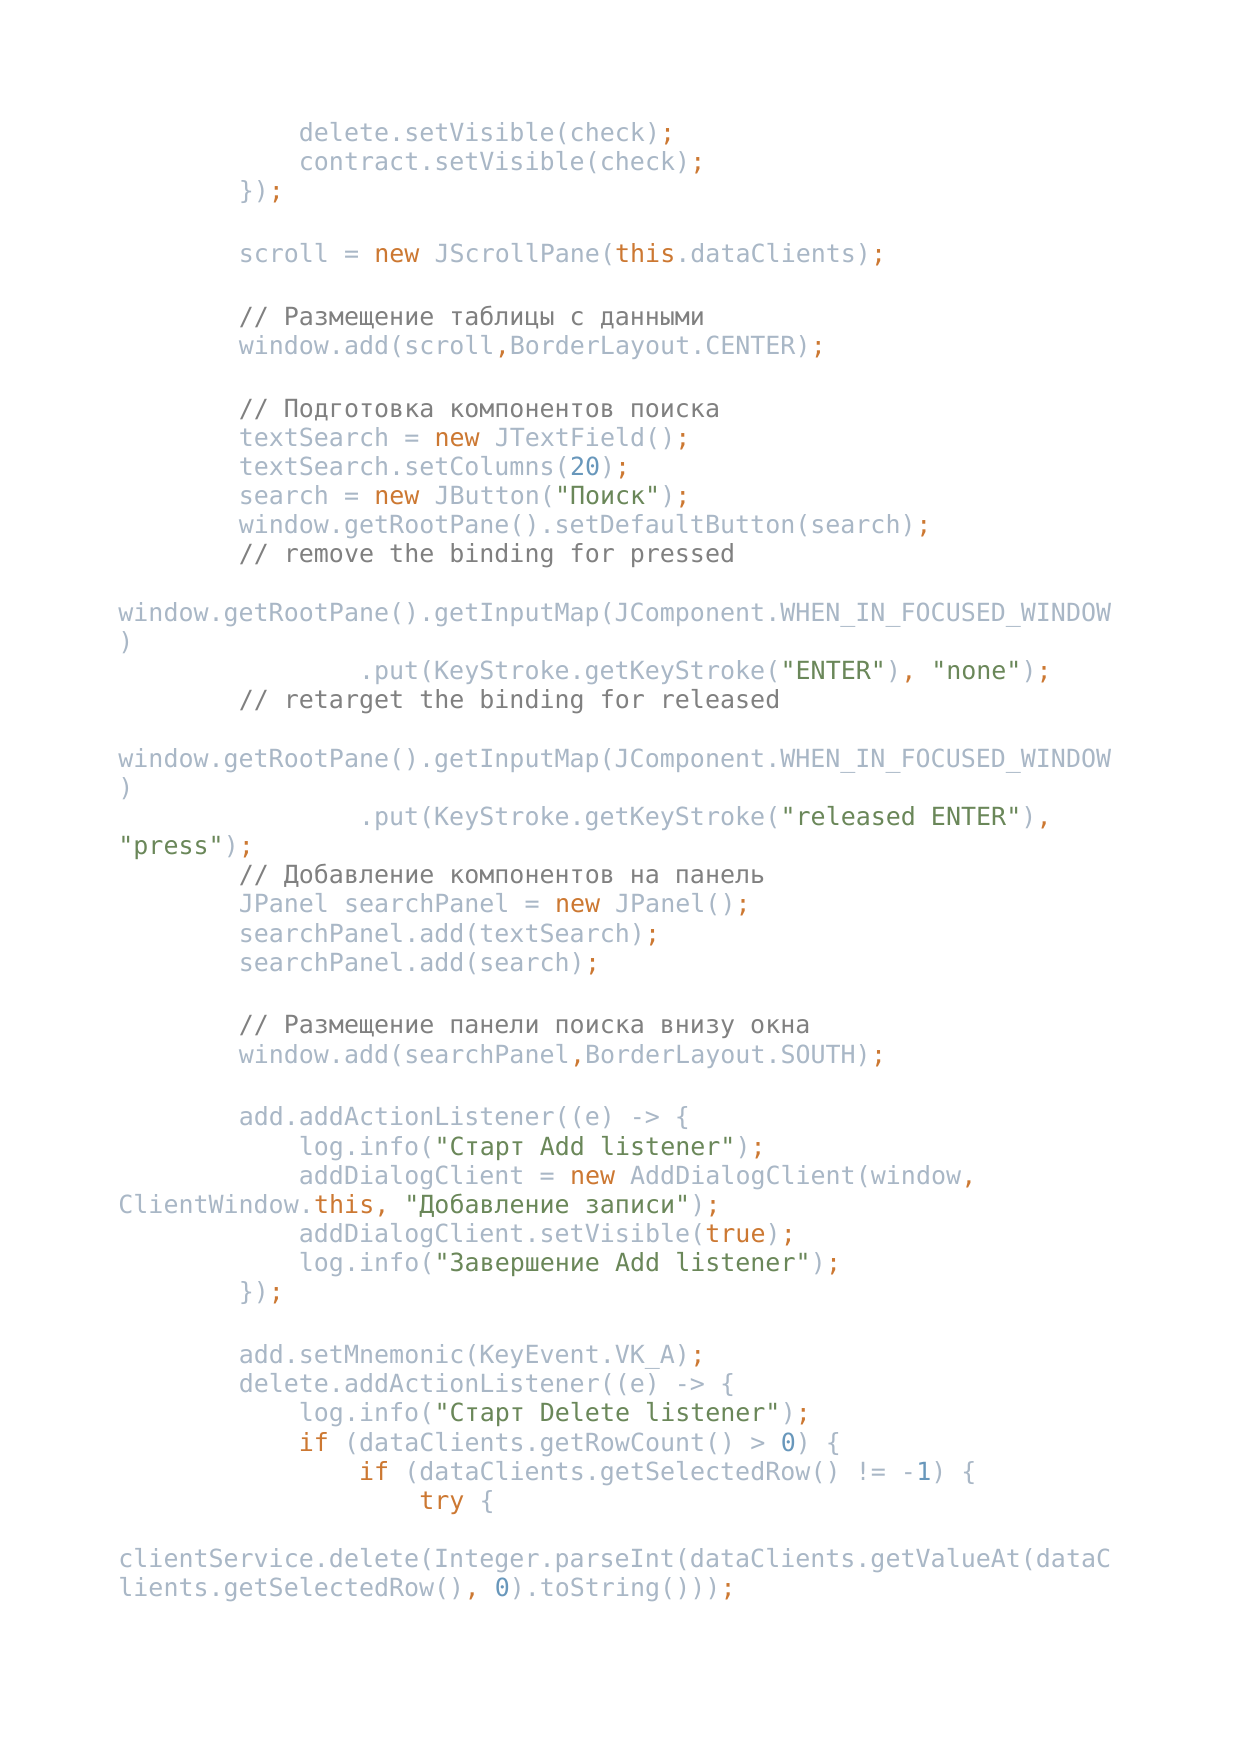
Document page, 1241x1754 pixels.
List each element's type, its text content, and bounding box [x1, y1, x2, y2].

text delete.setVisible(check); contract.setVisible(check); }); scroll = new JScrollPane(this.dataClients); // Размещение таблицы с данными window.add(scroll,BorderLayout.CENTER); // Подготовка компонентов поиска textSearch = new JTextField(); textSearch.setColumns(20); search = new JButton("Поиск"); window.getRootPane().setDefaultButton(search); // remove the binding for pressed window.getRootPane().getInputMap(JComponent.WHEN_IN_FOCUSED_WINDOW) .put(KeyStroke.getKeyStroke("ENTER"), "none"); // retarget the binding for released window.getRootPane().getInputMap(JComponent.WHEN_IN_FOCUSED_WINDOW) .put(KeyStroke.getKeyStroke("released ENTER"), "press"); // Добавление компонентов на панель JPanel searchPanel = new JPanel(); searchPanel.add(textSearch); searchPanel.add(search); // Размещение панели поиска внизу окна window.add(searchPanel,BorderLayout.SOUTH); add.addActionListener((e) -> { log.info("Старт Add listener"); addDialogClient = new AddDialogClient(window, ClientWindow.this, "Добавление записи"); addDialogClient.setVisible(true); log.info("Завершение Add listener"); }); add.setMnemonic(KeyEvent.VK_A); delete.addActionListener((e) -> { log.info("Старт Delete listener"); if (dataClients.getRowCount() > 0) { if (dataClients.getSelectedRow() != -1) { try { clientService.delete(Integer.parseInt(dataClients.getValueAt(dataClients.getSelectedRow(), 0).toString())); [118, 118, 1122, 1632]
